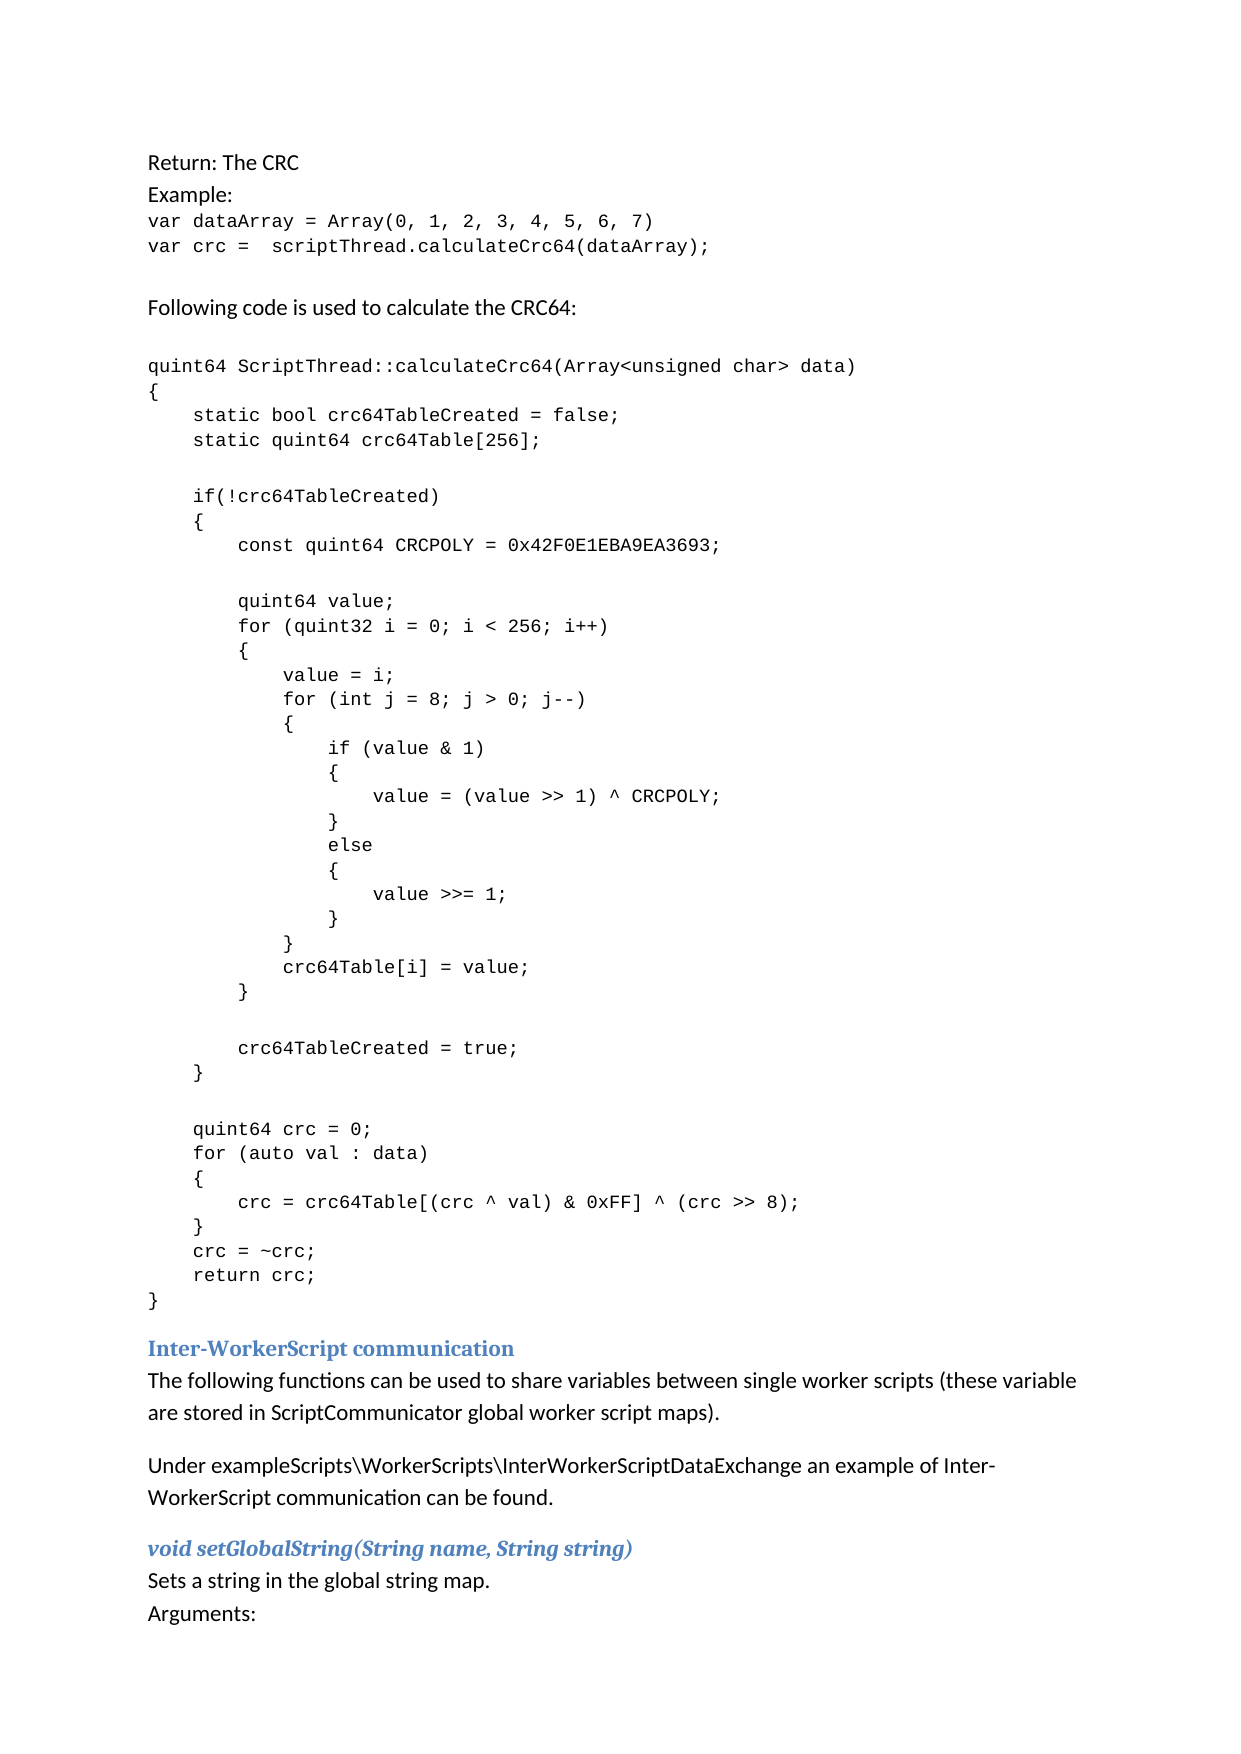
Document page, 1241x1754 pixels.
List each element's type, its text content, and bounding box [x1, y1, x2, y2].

text } [148, 909, 1093, 930]
text if (value & 1) [148, 738, 1093, 760]
text } [148, 812, 1093, 833]
text } [148, 1063, 1093, 1084]
text for (auto val : data) [148, 1144, 1093, 1165]
text for (int j = 8; j > 0; j--) [148, 690, 1093, 711]
text Return: The CRC [148, 148, 1093, 176]
text Under exampleScripts\WorkerScripts\InterWorkerScriptDataExchange an example of Inter-WorkerScript communication can be found. [148, 1451, 1093, 1511]
text The following functions can be used to share variables between single worker scripts (these variable are stored in ScriptCommunicator global worker script maps). [148, 1366, 1093, 1426]
text } [148, 1217, 1093, 1238]
text static quint64 crc64Table[256]; [148, 430, 1093, 452]
text } [148, 933, 1093, 955]
text { [148, 763, 1093, 784]
text value >>= 1; [148, 885, 1093, 906]
text static bool crc64TableCreated = false; [148, 406, 1093, 427]
text quint64 value; [148, 592, 1093, 613]
text crc = ~crc; [148, 1242, 1093, 1263]
text { [148, 714, 1093, 735]
text { [148, 860, 1093, 882]
text else [148, 836, 1093, 857]
text if(!crc64TableCreated) [148, 487, 1093, 508]
text { [148, 511, 1093, 533]
text var crc = scriptThread.calculateCrc64(dataArray); [148, 236, 1093, 258]
subtitle void setGlobalString(String name, String string) [148, 1536, 1093, 1563]
text return crc; [148, 1266, 1093, 1287]
text Example: [148, 180, 1093, 208]
text } [148, 1290, 1093, 1312]
text { [148, 382, 1093, 403]
text crc64Table[i] = value; [148, 958, 1093, 979]
text Sets a string in the global string map. [148, 1566, 1093, 1594]
text { [148, 1168, 1093, 1190]
text value = i; [148, 665, 1093, 687]
text var dataArray = Array(0, 1, 2, 3, 4, 5, 6, 7) [148, 212, 1093, 233]
text for (quint32 i = 0; i < 256; i++) [148, 617, 1093, 638]
text crc = crc64Table[(crc ^ val) & 0xFF] ^ (crc >> 8); [148, 1193, 1093, 1214]
subtitle Inter-WorkerScript communication [148, 1336, 1093, 1362]
text quint64 crc = 0; [148, 1120, 1093, 1141]
text value = (value >> 1) ^ CRCPOLY; [148, 787, 1093, 808]
text Following code is used to calculate the CRC64: [148, 293, 1093, 321]
text Arguments: [148, 1599, 1093, 1627]
text } [148, 982, 1093, 1003]
text { [148, 641, 1093, 662]
text quint64 ScriptThread::calculateCrc64(Array<unsigned char> data) [148, 357, 1093, 378]
text crc64TableCreated = true; [148, 1039, 1093, 1060]
text const quint64 CRCPOLY = 0x42F0E1EBA9EA3693; [148, 536, 1093, 557]
